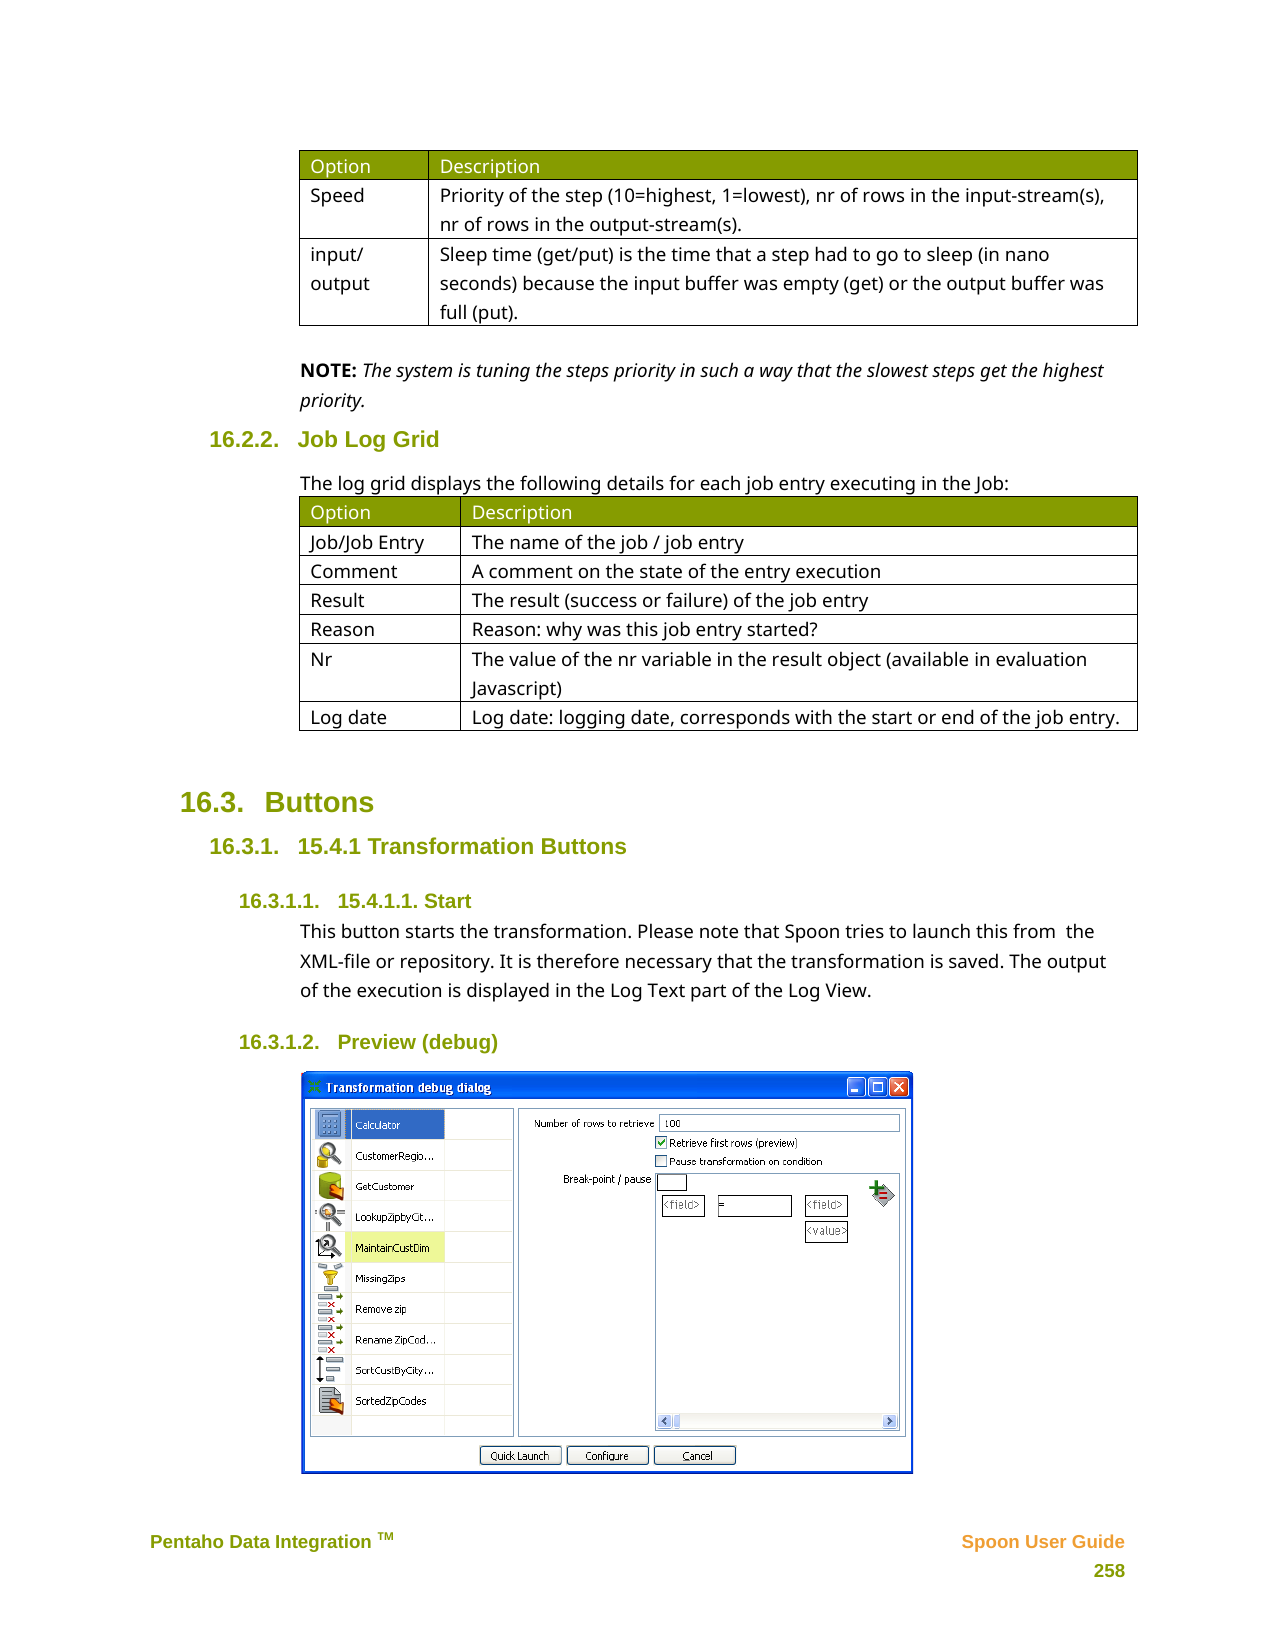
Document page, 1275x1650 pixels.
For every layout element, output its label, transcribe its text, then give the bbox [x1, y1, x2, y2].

table_cell Log date [300, 702, 460, 730]
subtitle Job Log Grid [209, 420, 1125, 455]
subtitle Preview (debug) [239, 1022, 1125, 1057]
table_cell Speed [300, 180, 428, 238]
subtitle Buttons [179, 785, 1125, 819]
table_cell Nr [300, 644, 460, 701]
table_cell Reason: why was this job entry started? [461, 615, 1137, 643]
table_cell Comment [300, 556, 460, 584]
table_cell The result (success or failure) of the job entry [461, 585, 1137, 613]
text The log grid displays the following details for each job entry executing in the Job: [300, 467, 1125, 496]
table_cell Priority of the step (10=highest, 1=lowest), nr of rows in the input-stream(s), nr of rows in the output-stream(s). [429, 180, 1137, 238]
table_cell input/output [300, 239, 428, 325]
picture [301, 1071, 914, 1474]
subtitle 15.4.1 Transformation Buttons [209, 827, 1125, 861]
table_cell Reason [300, 615, 460, 643]
table_cell The value of the nr variable in the result object (available in evaluation Javascript) [461, 644, 1137, 701]
table_cell Job/Job Entry [300, 527, 460, 555]
table_header Description [429, 151, 1137, 179]
table_header Option [300, 151, 428, 179]
table_header Option [300, 497, 460, 526]
table_header Description [461, 497, 1137, 526]
table_cell Result [300, 585, 460, 613]
text priority. [300, 384, 1125, 413]
subtitle 15.4.1.1. Start [239, 880, 1125, 915]
table_cell Log date: logging date, corresponds with the start or end of the job entry. [461, 702, 1137, 730]
text NOTE: The system is tuning the steps priority in such a way that the slowest steps get the highest [300, 354, 1125, 384]
text This button starts the transformation. Please note that Spoon tries to launch this from the XML-file or repository. It is therefore necessary that the transformation is saved. The output of the execution is displayed in the Log Text part of the Log View. [300, 916, 1125, 1003]
table_cell A comment on the state of the entry execution [461, 556, 1137, 584]
table_cell The name of the job / job entry [461, 527, 1137, 555]
table_cell Sleep time (get/put) is the time that a step had to go to sleep (in nano seconds) because the input buffer was empty (get) or the output buffer was full (put). [429, 239, 1137, 325]
